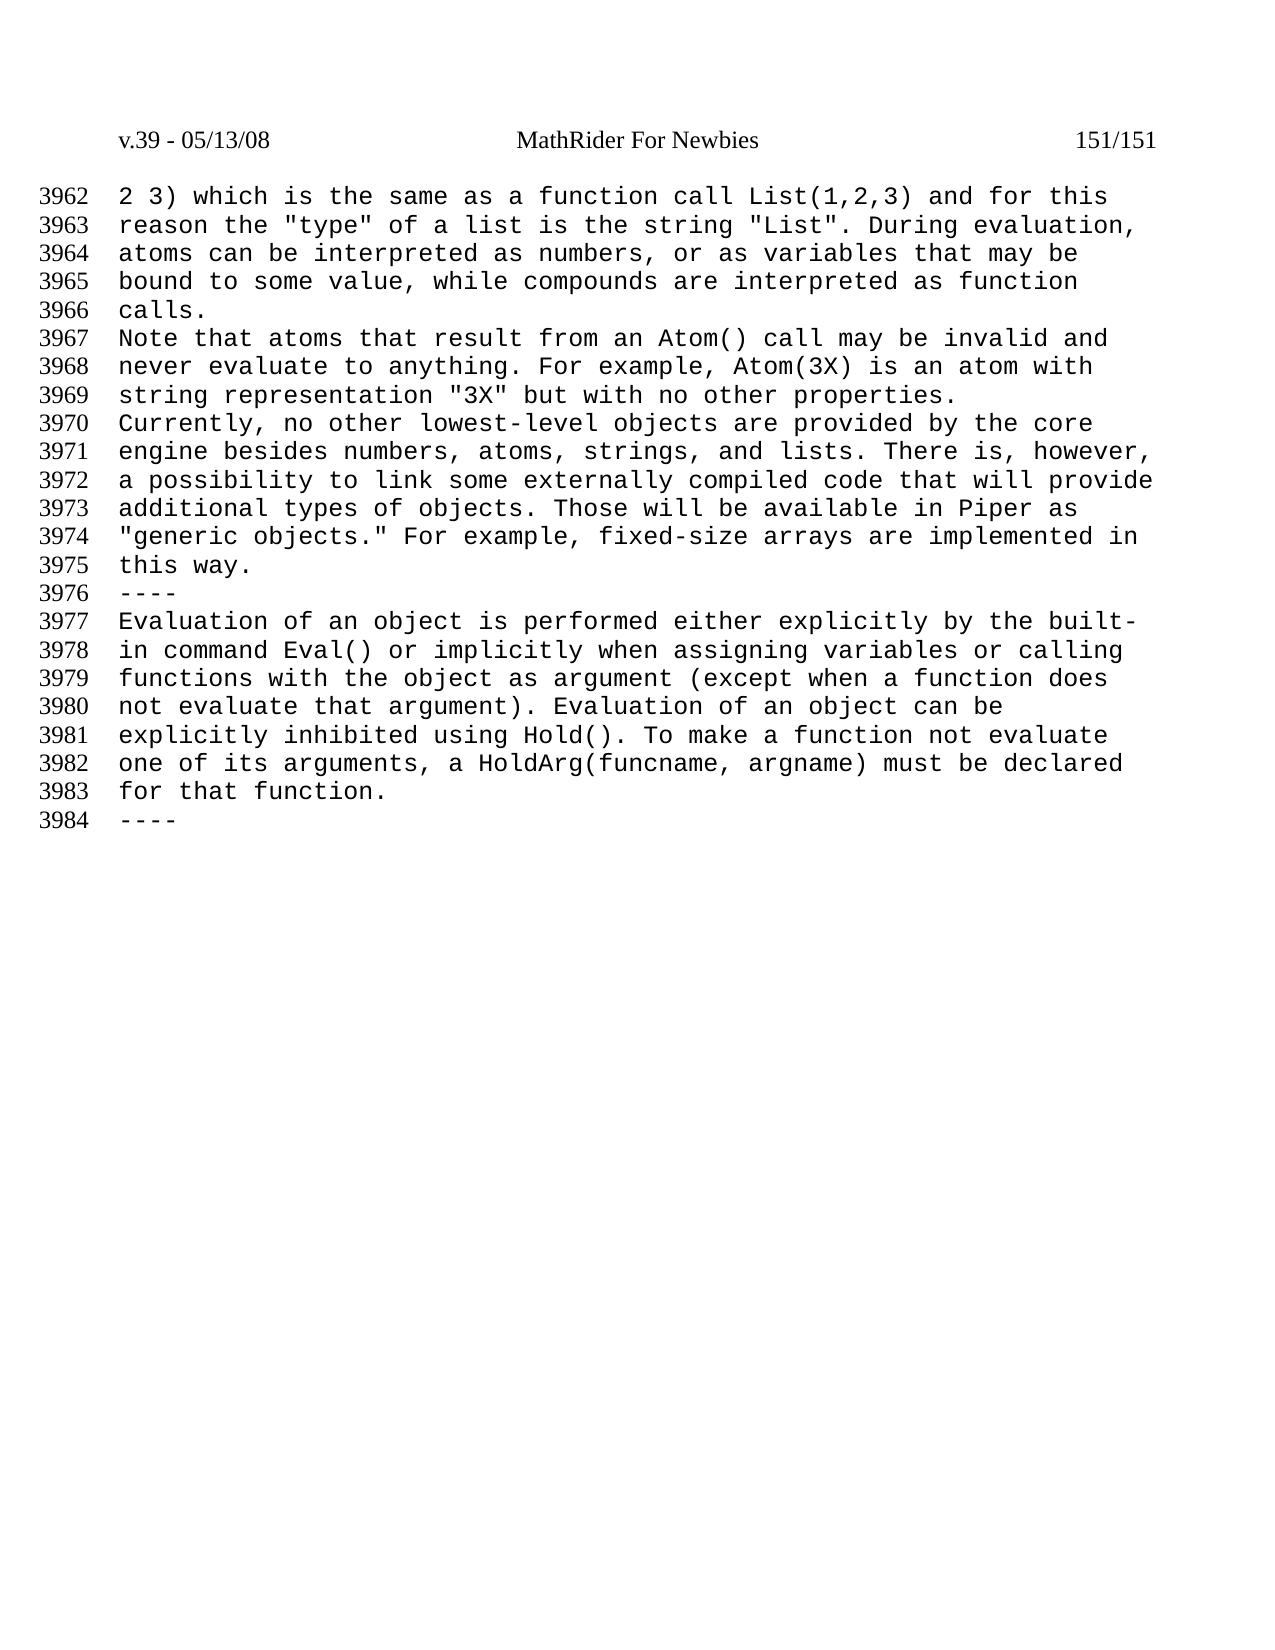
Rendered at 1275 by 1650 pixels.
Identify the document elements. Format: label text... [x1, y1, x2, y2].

text Currently, no other lowest-level objects are provided by the core engine besides numbers, atoms, strings, and lists. There is, however, a possibility to link some externally compiled code that will provide additional types of objects. Those will be available in Piper as "generic objects." For example, fixed-size arrays are implemented in this way. [118, 411, 1157, 581]
text 2 3) which is the same as a function call List(1,2,3) and for this reason the "type" of a list is the string "List". During evaluation, atoms can be interpreted as numbers, or as variables that may be bound to some value, while compounds are interpreted as function calls. [118, 184, 1157, 326]
text Note that atoms that result from an Atom() call may be invalid and never evaluate to anything. For example, Atom(3X) is an atom with string representation "3X" but with no other properties. [118, 326, 1157, 411]
text ---- [118, 581, 1157, 609]
text ---- [118, 807, 1157, 836]
text Evaluation of an object is performed either explicitly by the built-in command Eval() or implicitly when assigning variables or calling functions with the object as argument (except when a function does not evaluate that argument). Evaluation of an object can be explicitly inhibited using Hold(). To make a function not evaluate one of its arguments, a HoldArg(funcname, argname) must be declared for that function. [118, 609, 1157, 807]
